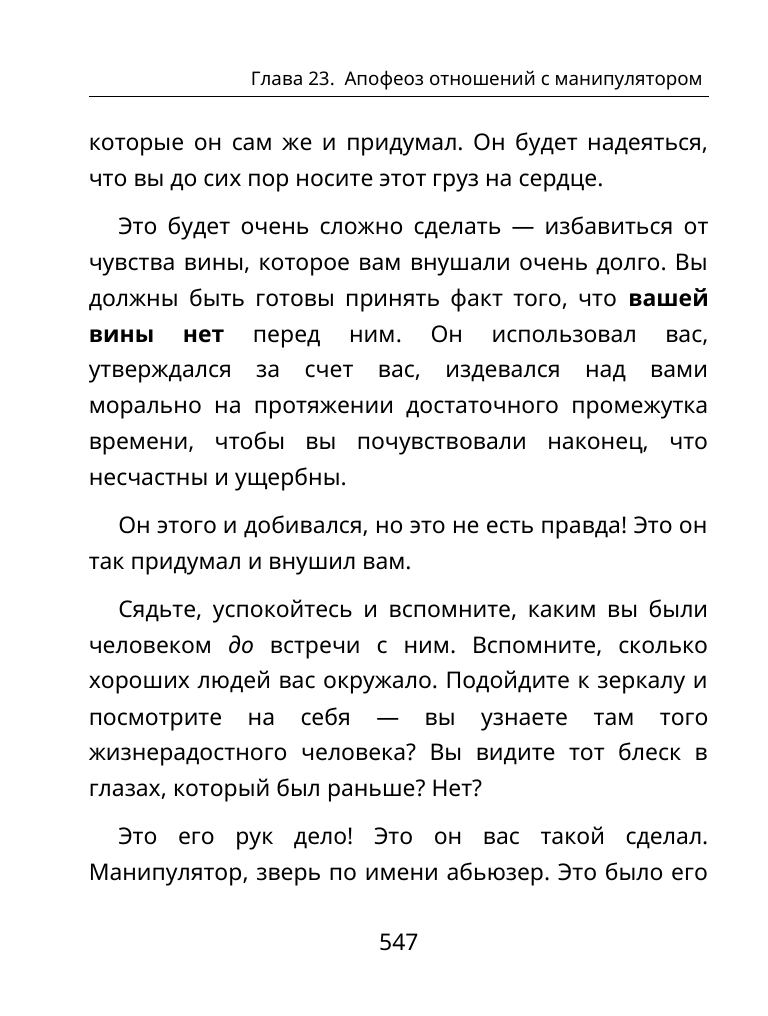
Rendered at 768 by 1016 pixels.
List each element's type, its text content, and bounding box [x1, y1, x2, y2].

text Это будет очень сложно сделать — избавиться от чувства вины, которое вам внушали очень долго. Вы должны быть готовы принять факт того, что вашей вины нет перед ним. Он использовал вас, утверждался за счет вас, издевался над вами морально на протяжении достаточного промежутка времени, чтобы вы почувствовали наконец, что несчастны и ущербны. [88, 210, 709, 492]
text которые он сам же и придумал. Он будет надеяться, что вы до сих пор носите этот груз на сердце. [88, 126, 709, 193]
text Сядьте, успокойтесь и вспомните, каким вы были человеком до встречи с ним. Вспомните, сколько хороших людей вас окружало. Подойдите к зеркалу и посмотрите на себя — вы узнаете там того жизнерадостного человека? Вы видите тот блеск в глазах, который был раньше? Нет? [88, 593, 709, 803]
text Он этого и добивался, но это не есть правда! Это он так придумал и внушил вам. [88, 509, 709, 576]
text Это его рук дело! Это он вас такой сделал. Манипулятор, зверь по имени абьюзер. Это было его [88, 820, 709, 887]
